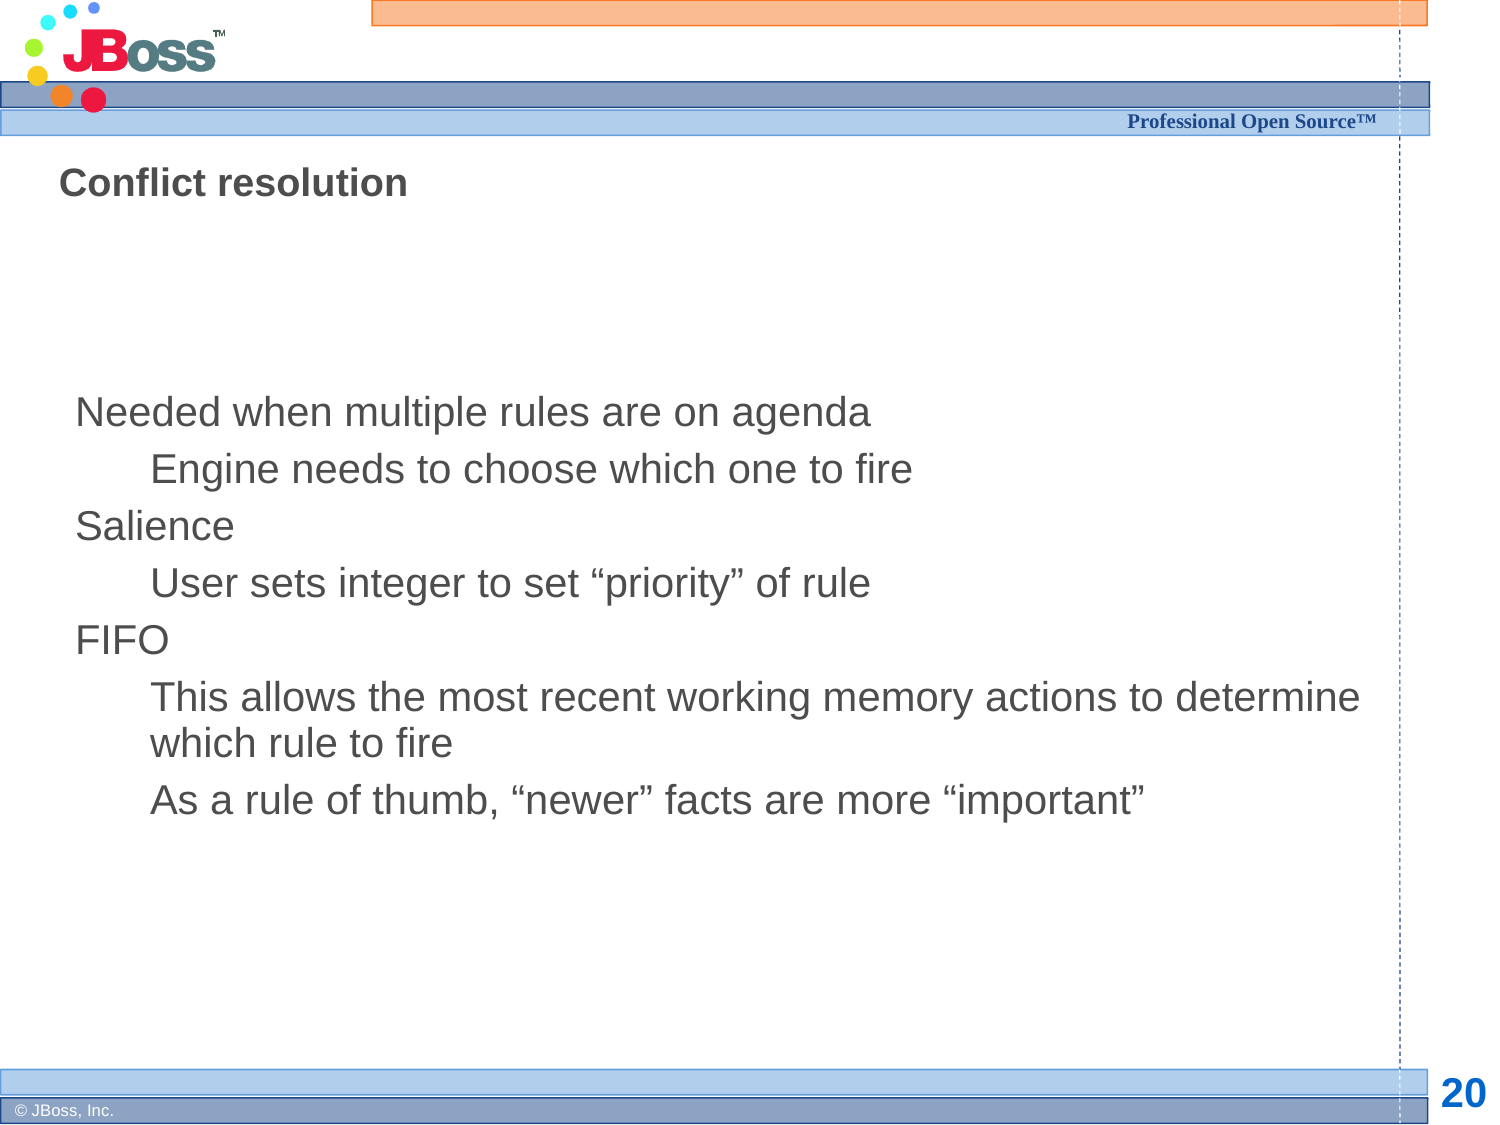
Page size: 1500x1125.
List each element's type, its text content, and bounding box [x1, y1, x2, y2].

subtitle Needed when multiple rules are on agenda Engine needs to choose which one to fire Salience User sets integer to set “priority” of rule FIFO This allows the most recent working memory actions to determine which rule to fire As a rule of thumb, “newer” facts are more “important” [75, 263, 1425, 1006]
title Conflict resolution [59, 100, 1347, 266]
